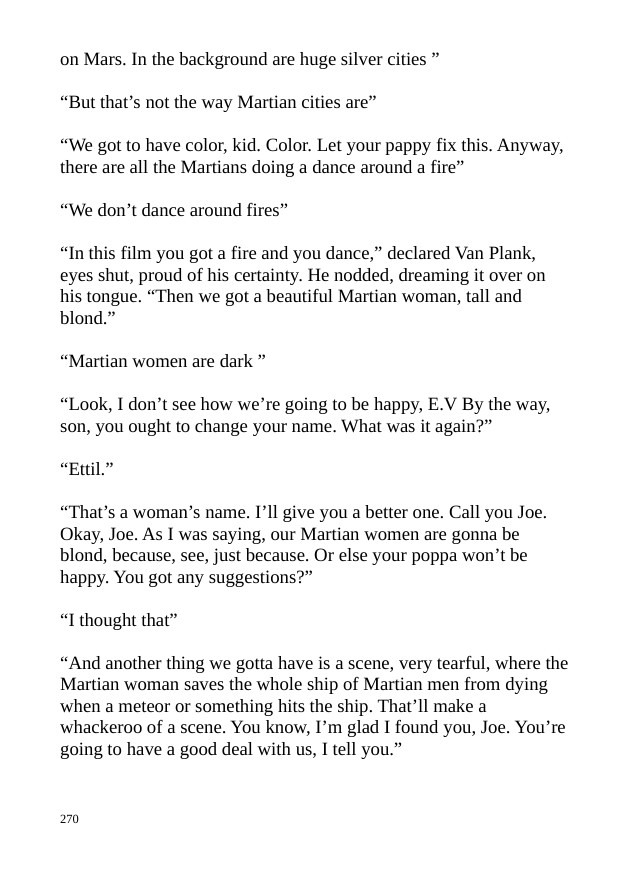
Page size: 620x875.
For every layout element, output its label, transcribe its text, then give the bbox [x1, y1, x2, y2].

text on Mars. In the background are huge silver cities ” “But that’s not the way Martian cities are” “We got to have color, kid. Color. Let your pappy fix this. Anyway, there are all the Martians doing a dance around a fire” [60, 48, 571, 177]
text “We don’t dance around fires” “In this film you got a fire and you dance,” declared Van Plank, eyes shut, proud of his certainty. He nodded, dreaming it over on his tongue. “Then we got a beautiful Martian woman, tall and blond.” “Martian women are dark ” “Look, I don’t see how we’re going to be happy, E.V By the way, son, you ought to change your name. What was it again?” “Ettil.” “That’s a woman’s name. I’ll give you a better one. Call you Joe. Okay, Joe. As I was saying, our Martian women are gonna be blond, because, see, just because. Or else your poppa won’t be happy. You got any suggestions?” “I thought that” “And another thing we gotta have is a scene, very tearful, where the Martian woman saves the whole ship of Martian men from dying when a meteor or something hits the ship. That’ll make a whackeroo of a scene. You know, I’m glad I found you, Joe. You’re going to have a good deal with us, I tell you.” [60, 177, 571, 781]
